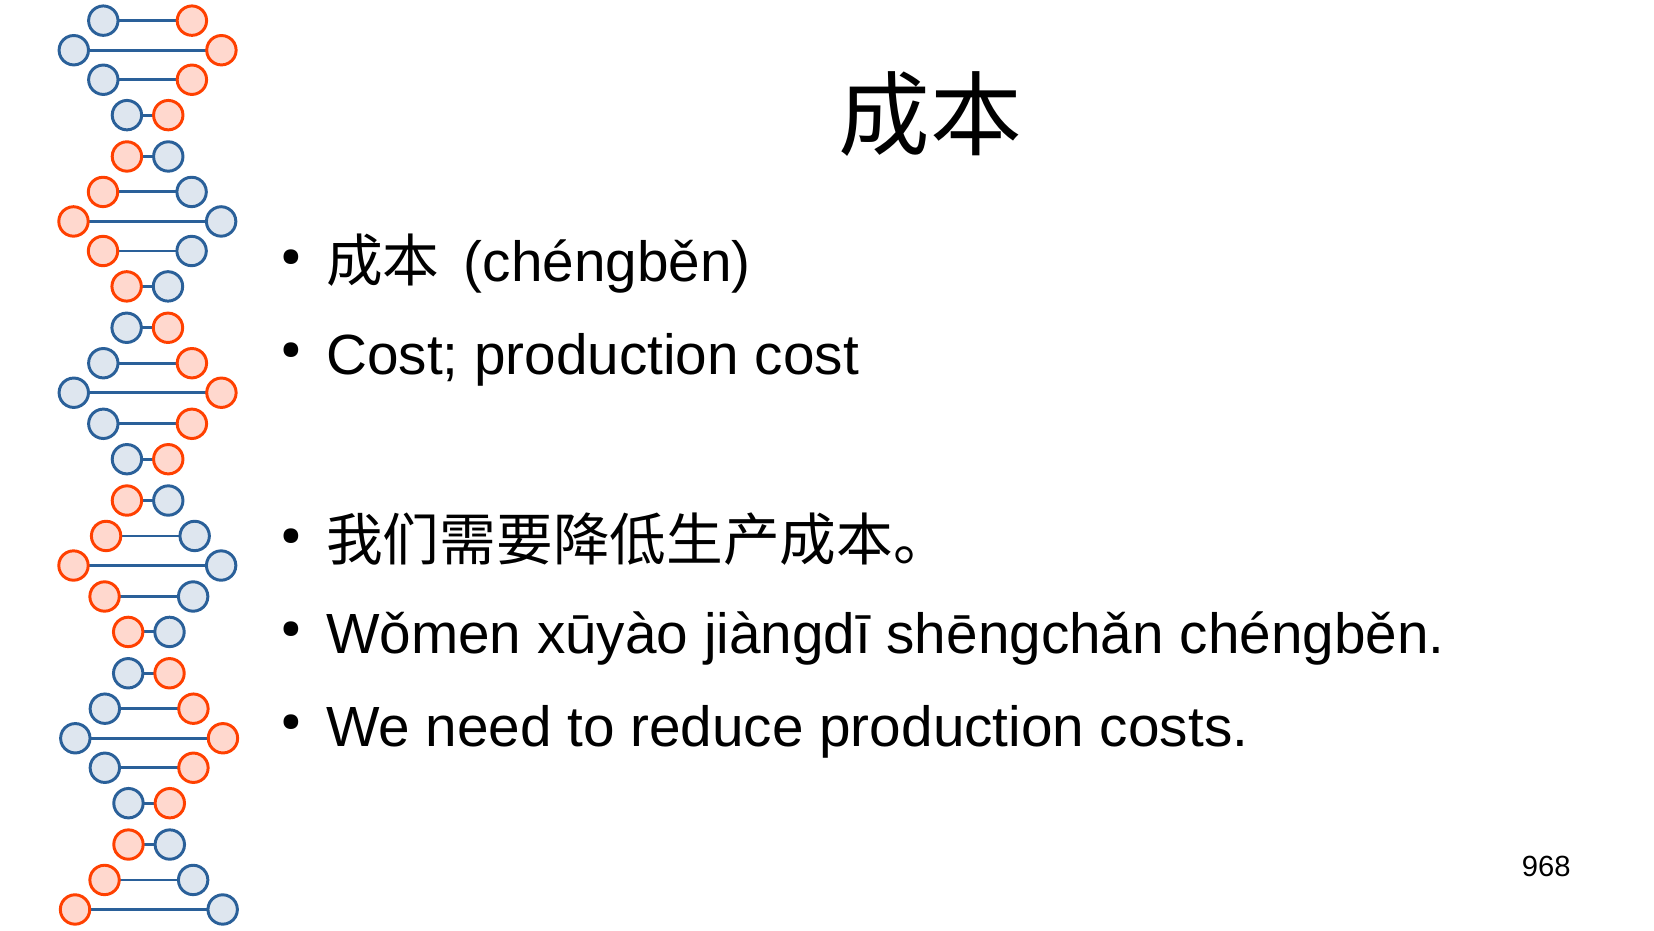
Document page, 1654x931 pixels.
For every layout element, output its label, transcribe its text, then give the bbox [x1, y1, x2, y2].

title 成本 [265, 35, 1595, 189]
list 成本 (chéngběn) Cost; production cost 我们需要降低生产成本。 Wǒmen xūyào jiàngdī shēngchǎn chéngběn. We need to reduce production costs. [265, 224, 1595, 764]
